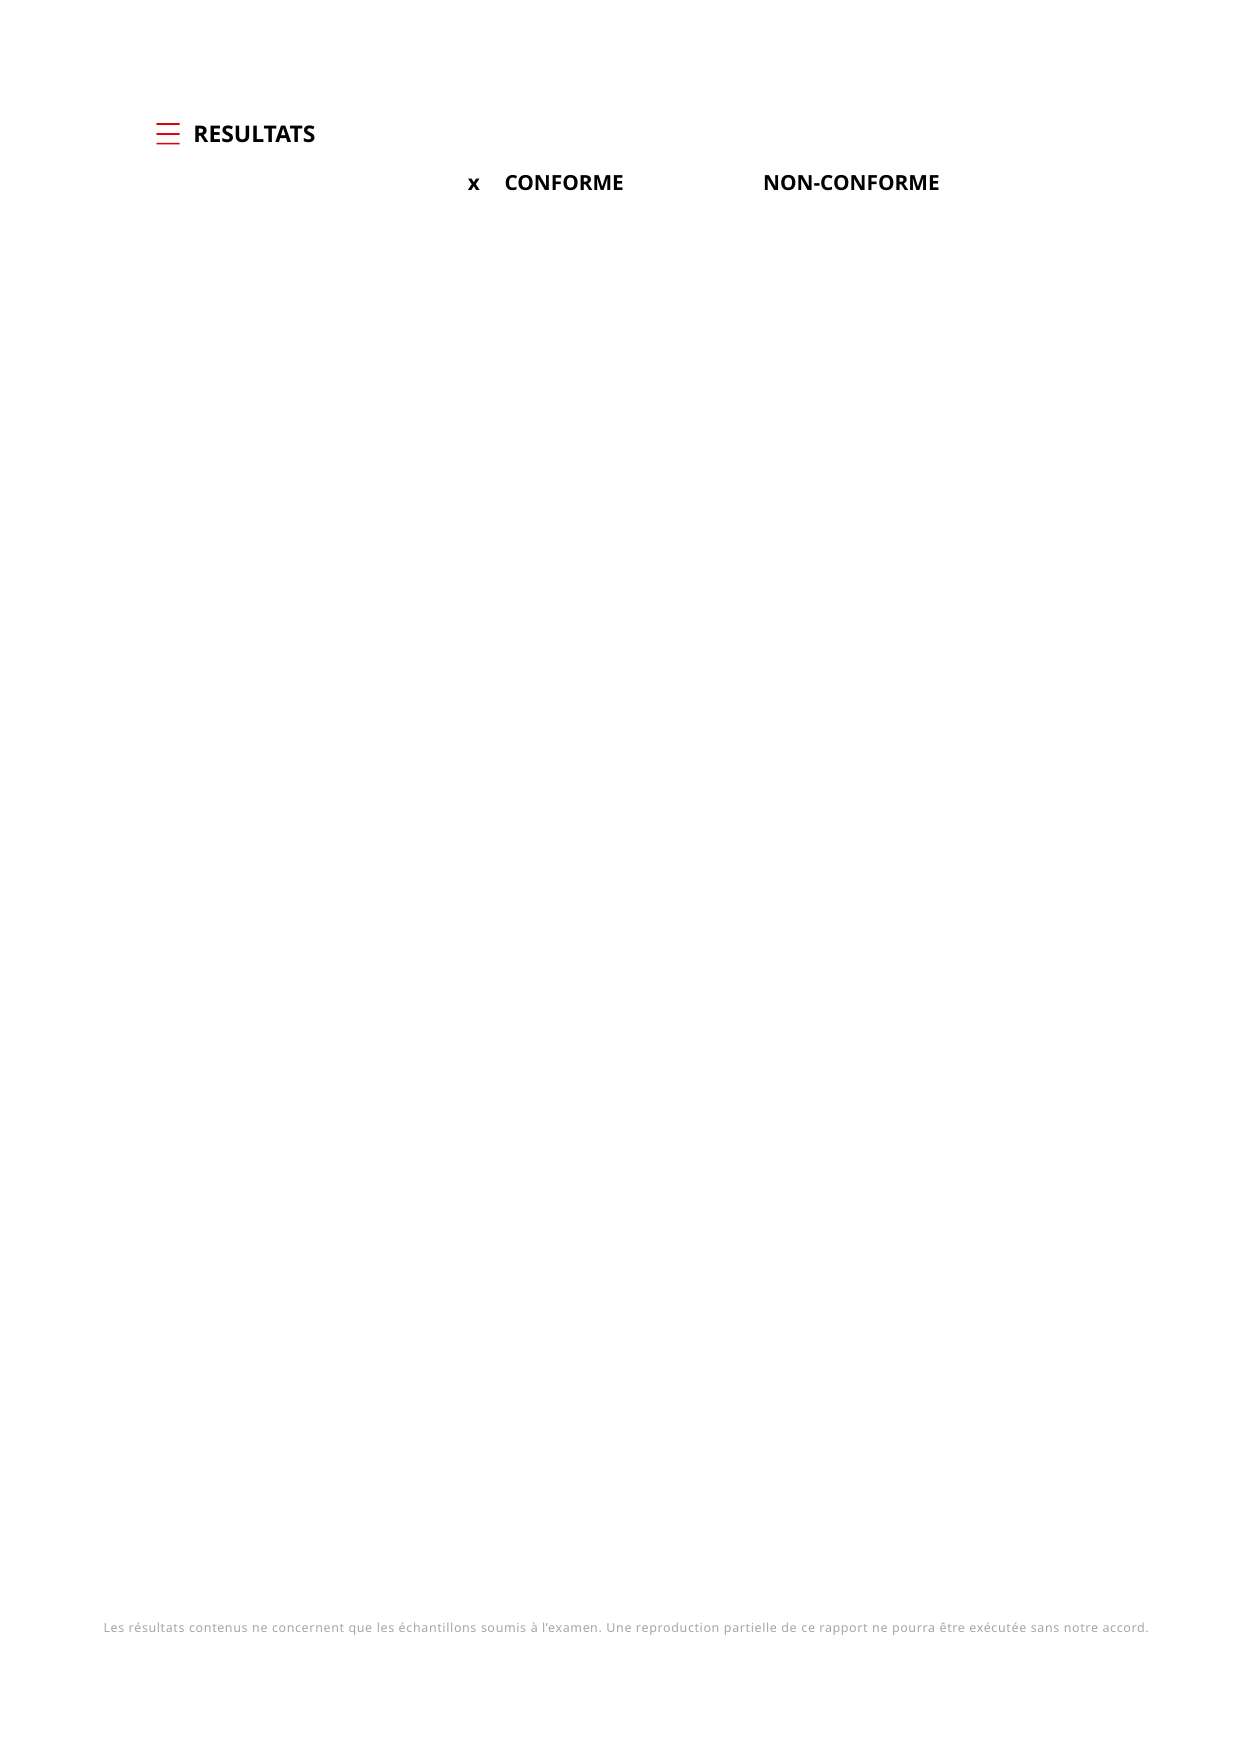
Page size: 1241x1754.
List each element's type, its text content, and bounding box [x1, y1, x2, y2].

table_header NON-CONFORME [757, 162, 1123, 202]
table_header CONFORME [499, 162, 720, 202]
table_header [118, 162, 462, 202]
picture [156, 122, 180, 145]
subtitle RESULTATS [156, 118, 1122, 149]
table_header x [462, 162, 498, 202]
table_header [720, 162, 757, 202]
